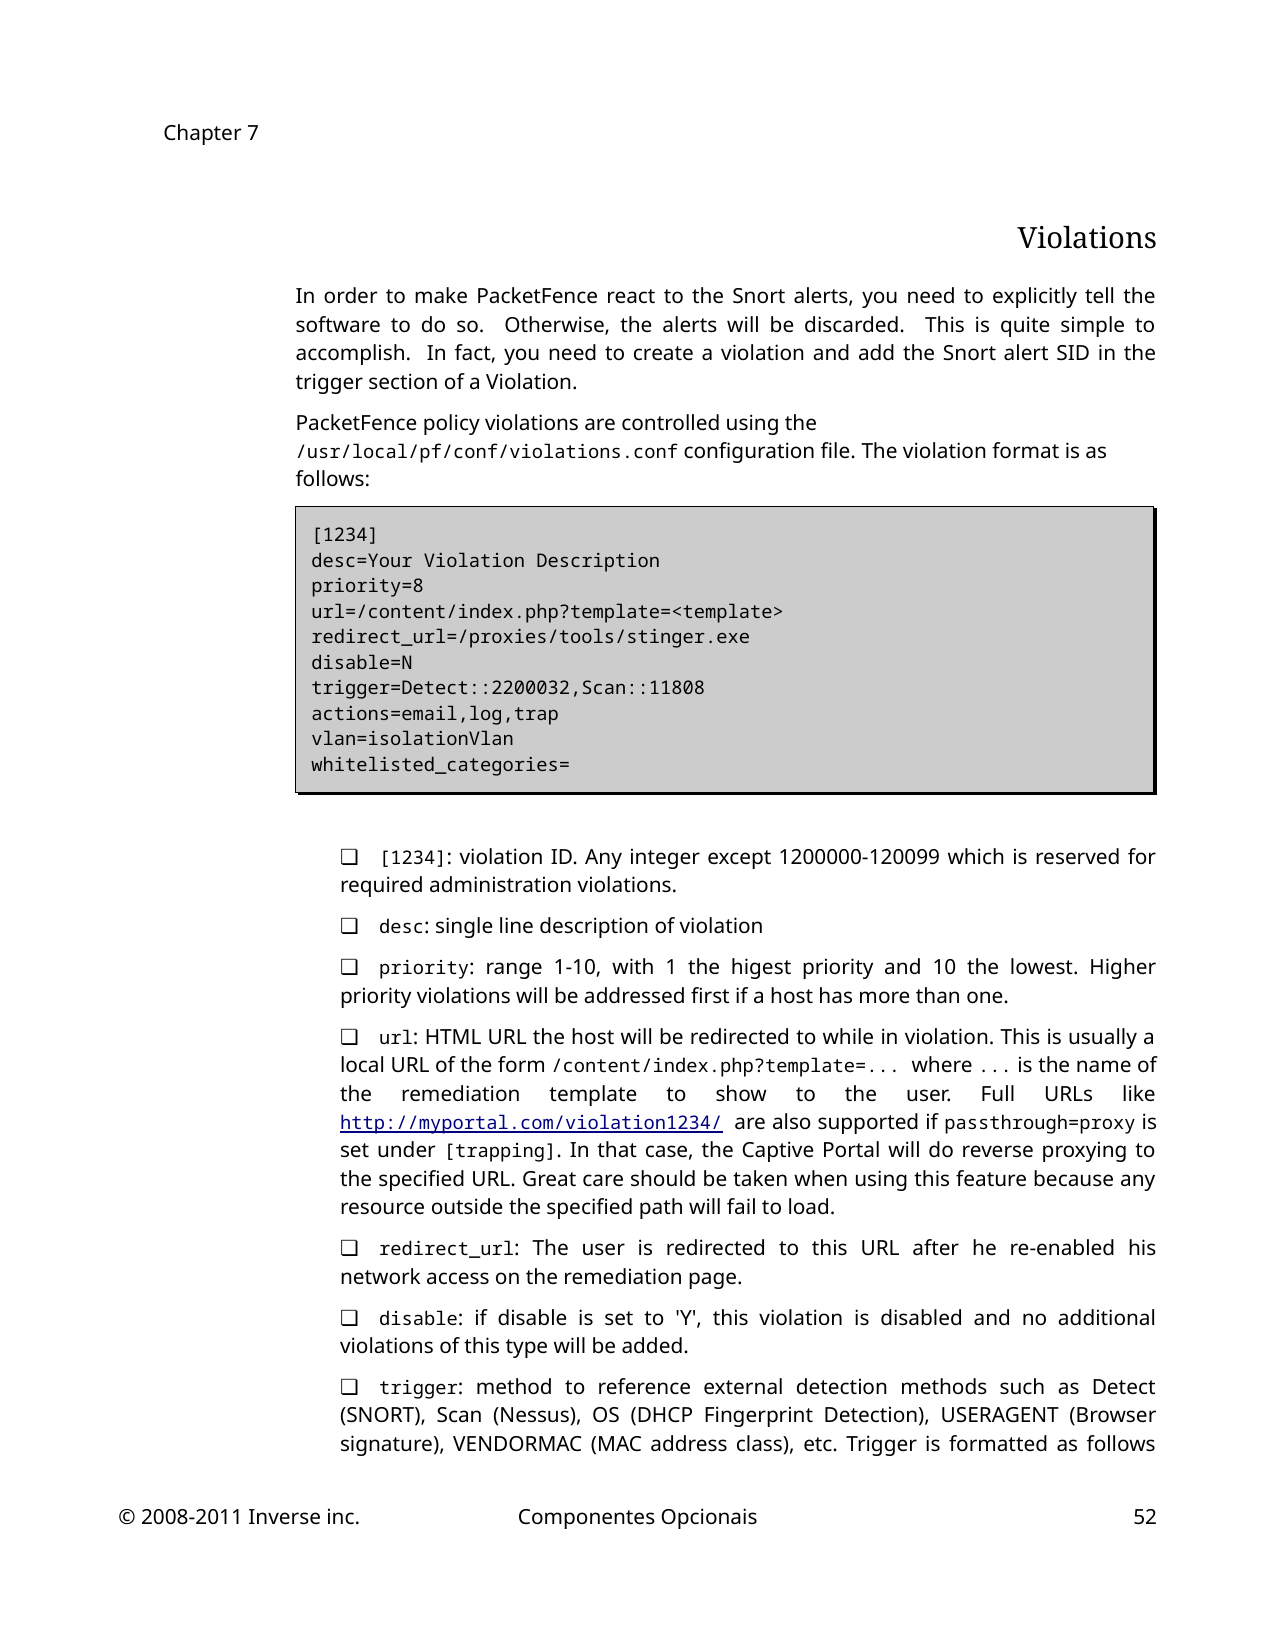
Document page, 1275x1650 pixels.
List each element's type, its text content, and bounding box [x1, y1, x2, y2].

list ❏ redirect_url: The user is redirected to this URL after he re-enabled his network access on the remediation page. [340, 1233, 1157, 1290]
text PacketFence policy violations are controlled using the /usr/local/pf/conf/violations.conf configuration file. The violation format is as follows: [295, 408, 1157, 493]
subtitle Violations [295, 217, 1157, 257]
list ❏ priority: range 1-10, with 1 the higest priority and 10 the lowest. Higher priority violations will be addressed first if a host has more than one. [340, 952, 1157, 1009]
list ❏ url: HTML URL the host will be redirected to while in violation. This is usually a local URL of the form /content/index.php?template=... where ... is the name of the remediation template to show to the user. Full URLs like http://myportal.com/violation1234/ are also supported if passthrough=proxy is set under [trapping]. In that case, the Captive Portal will do reverse proxying to the specified URL. Great care should be taken when using this feature because any resource outside the specified path will fail to load. [340, 1022, 1157, 1221]
list ❏ desc: single line description of violation [340, 912, 1157, 940]
text In order to make PacketFence react to the Snort alerts, you need to explicitly tell the software to do so. Otherwise, the alerts will be discarded. This is quite simple to accomplish. In fact, you need to create a violation and add the Snort alert SID in the trigger section of a Violation. [295, 281, 1157, 395]
list ❏ trigger: method to reference external detection methods such as Detect (SNORT), Scan (Nessus), OS (DHCP Fingerprint Detection), USERAGENT (Browser signature), VENDORMAC (MAC address class), etc. Trigger is formatted as follows [340, 1372, 1157, 1457]
text [1234] desc=Your Violation Description priority=8 url=/content/index.php?template=<template> redirect_url=/proxies/tools/stinger.exe disable=N trigger=Detect::2200032,Scan::11808 actions=email,log,trap vlan=isolationVlan whitelisted_categories= [296, 507, 1153, 792]
list ❏ disable: if disable is set to 'Y', this violation is disabled and no additional violations of this type will be added. [340, 1303, 1157, 1360]
list ❏ [1234]: violation ID. Any integer except 1200000-120099 which is reserved for required administration violations. [340, 842, 1157, 899]
